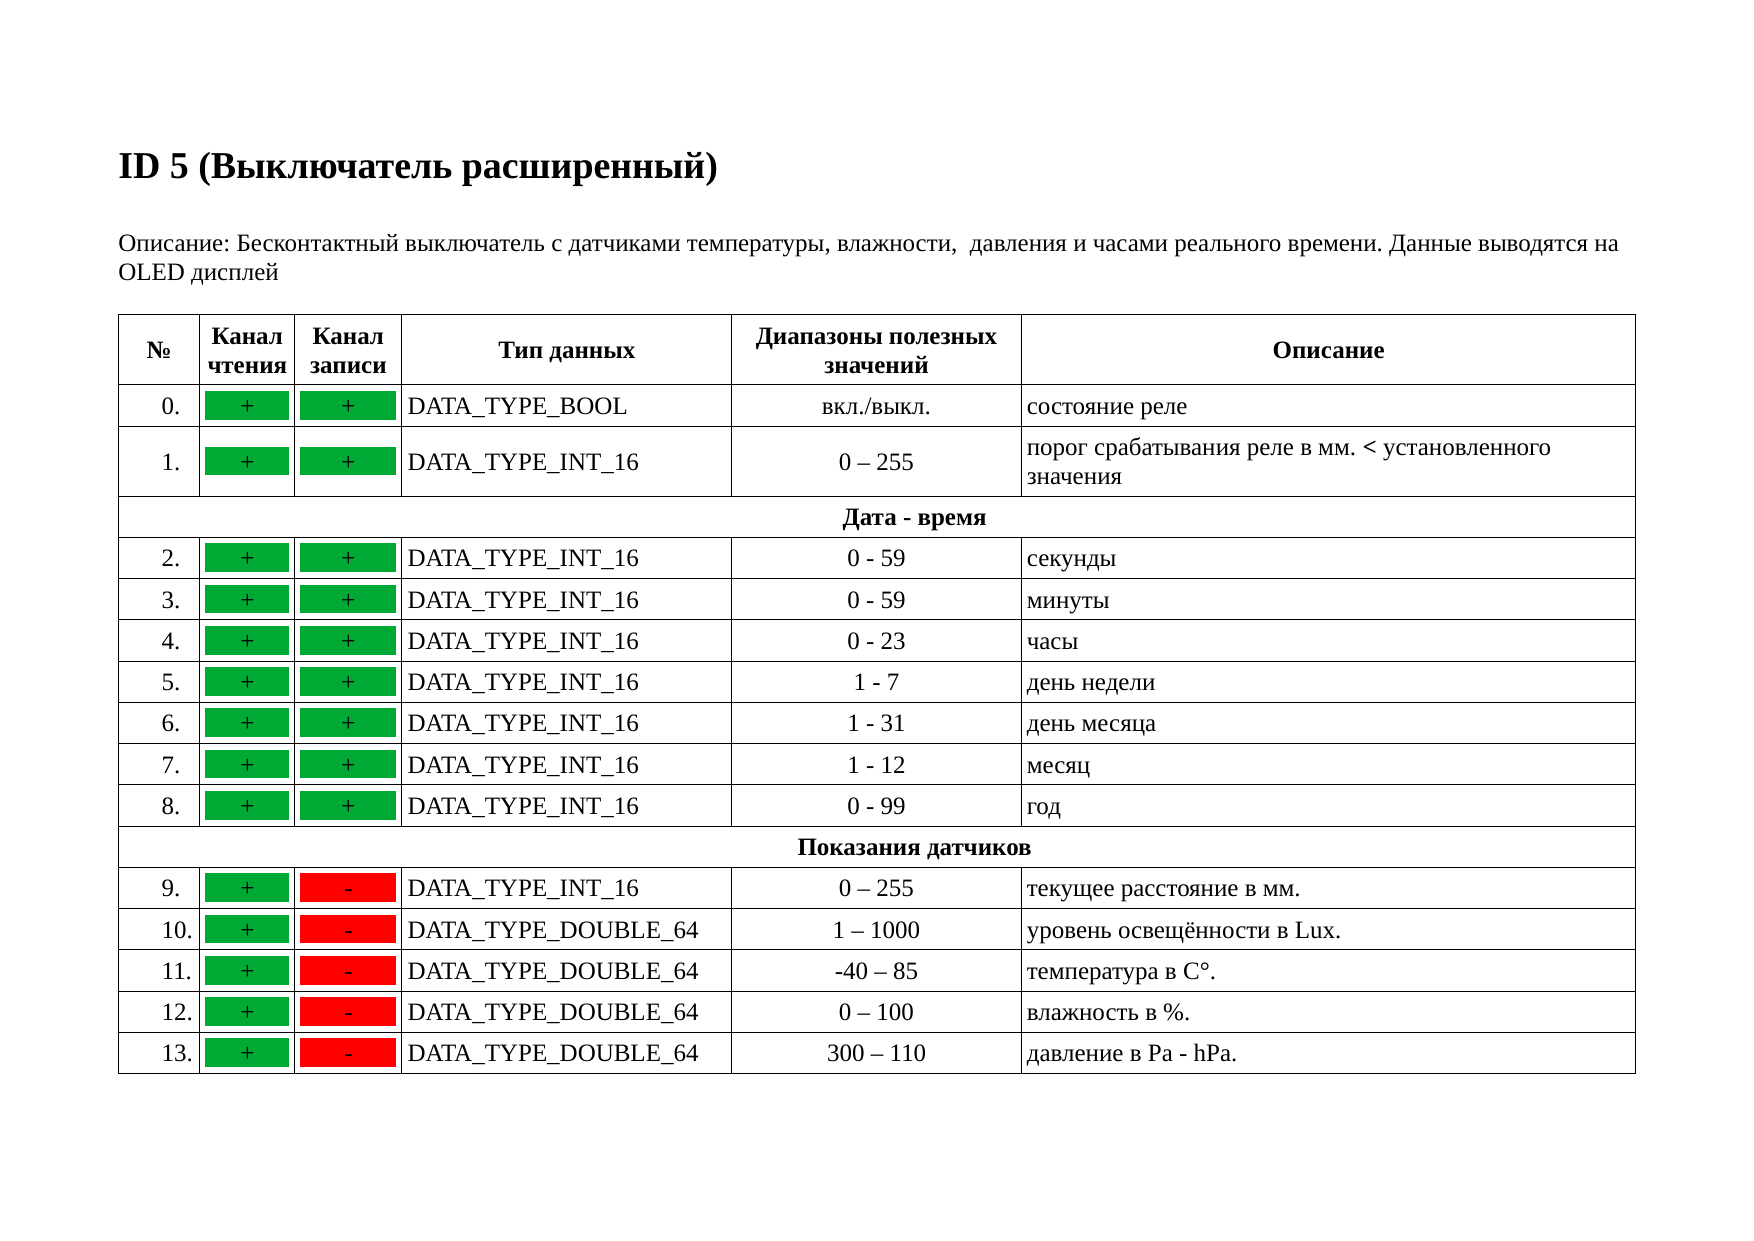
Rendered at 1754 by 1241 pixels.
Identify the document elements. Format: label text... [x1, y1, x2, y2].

table_cell + [200, 538, 294, 578]
table_cell DATA_TYPE_INT_16 [402, 785, 731, 826]
table_cell DATA_TYPE_DOUBLE_64 [402, 950, 731, 991]
table_cell + [200, 579, 294, 619]
table_cell DATA_TYPE_BOOL [402, 385, 731, 426]
table_cell 0 – 100 [732, 992, 1021, 1032]
table_cell 1 - 12 [732, 744, 1021, 784]
table_cell + [295, 662, 401, 702]
table_cell - [295, 868, 401, 908]
table_cell [119, 744, 199, 784]
table_header Канал записи [295, 315, 401, 384]
table_cell + [200, 909, 294, 949]
table_cell -40 – 85 [732, 950, 1021, 991]
table_cell 0 – 255 [732, 868, 1021, 908]
table_cell [119, 868, 199, 908]
table_cell + [200, 992, 294, 1032]
table_cell минуты [1022, 579, 1635, 619]
table_cell - [295, 1033, 401, 1073]
table_cell Дата - время [119, 497, 1635, 537]
table_cell + [295, 385, 401, 426]
table_cell 0 - 23 [732, 620, 1021, 661]
table_cell DATA_TYPE_INT_16 [402, 620, 731, 661]
table_cell [119, 785, 199, 826]
table_cell давление в Pa - hPa. [1022, 1033, 1635, 1073]
table_cell DATA_TYPE_INT_16 [402, 538, 731, 578]
table_cell день недели [1022, 662, 1635, 702]
table_cell [119, 620, 199, 661]
table_cell DATA_TYPE_INT_16 [402, 579, 731, 619]
table_cell часы [1022, 620, 1635, 661]
table_cell 1 - 31 [732, 703, 1021, 743]
table_cell DATA_TYPE_INT_16 [402, 868, 731, 908]
table_cell состояние реле [1022, 385, 1635, 426]
table_cell DATA_TYPE_DOUBLE_64 [402, 992, 731, 1032]
table_cell [119, 662, 199, 702]
table_cell + [200, 620, 294, 661]
table_cell + [295, 785, 401, 826]
table_cell + [200, 1033, 294, 1073]
table_header № [119, 315, 199, 384]
table_cell DATA_TYPE_INT_16 [402, 427, 731, 496]
table_cell DATA_TYPE_INT_16 [402, 662, 731, 702]
table_cell DATA_TYPE_INT_16 [402, 703, 731, 743]
table_header Тип данных [402, 315, 731, 384]
table_cell месяц [1022, 744, 1635, 784]
table_cell 1 – 1000 [732, 909, 1021, 949]
table_cell [119, 992, 199, 1032]
table_cell текущее расстояние в мм. [1022, 868, 1635, 908]
table_cell 300 – 110 [732, 1033, 1021, 1073]
table_cell + [200, 662, 294, 702]
table_cell + [200, 785, 294, 826]
table_header Канал чтения [200, 315, 294, 384]
table_cell 0 – 255 [732, 427, 1021, 496]
table_cell 1 - 7 [732, 662, 1021, 702]
table_cell + [200, 385, 294, 426]
table_cell DATA_TYPE_DOUBLE_64 [402, 909, 731, 949]
table_cell уровень освещённости в Lux. [1022, 909, 1635, 949]
table_cell год [1022, 785, 1635, 826]
table_cell [119, 1033, 199, 1073]
table_cell [119, 385, 199, 426]
table_cell температура в C°. [1022, 950, 1635, 991]
table_cell секунды [1022, 538, 1635, 578]
table_cell [119, 427, 199, 496]
table_cell + [295, 744, 401, 784]
table_cell + [295, 427, 401, 496]
table_cell + [200, 427, 294, 496]
table_cell - [295, 909, 401, 949]
table_cell + [200, 703, 294, 743]
table_cell 0 - 59 [732, 538, 1021, 578]
table_header Описание [1022, 315, 1635, 384]
subtitle ID 5 (Выключатель расширенный) [118, 143, 1636, 187]
table_cell - [295, 950, 401, 991]
table_cell + [200, 744, 294, 784]
table_cell DATA_TYPE_DOUBLE_64 [402, 1033, 731, 1073]
table_cell порог срабатывания реле в мм. < установленного значения [1022, 427, 1635, 496]
table_cell [119, 538, 199, 578]
table_cell Показания датчиков [119, 827, 1635, 867]
table_cell [119, 703, 199, 743]
table_cell - [295, 992, 401, 1032]
table_cell [119, 950, 199, 991]
table_cell + [295, 579, 401, 619]
table_header Диапазоны полезных значений [732, 315, 1021, 384]
table_cell DATA_TYPE_INT_16 [402, 744, 731, 784]
text Описание: Бесконтактный выключатель с датчиками температуры, влажности, давления и часами реального времени. Данные выводятся на OLED дисплей [118, 228, 1636, 286]
table_cell 0 - 99 [732, 785, 1021, 826]
table_cell вкл./выкл. [732, 385, 1021, 426]
table_cell [119, 579, 199, 619]
table_cell + [200, 868, 294, 908]
table_cell влажность в %. [1022, 992, 1635, 1032]
table_cell день месяца [1022, 703, 1635, 743]
table_cell + [295, 538, 401, 578]
table_cell + [200, 950, 294, 991]
table_cell + [295, 703, 401, 743]
table_cell [119, 909, 199, 949]
table_cell + [295, 620, 401, 661]
table_cell 0 - 59 [732, 579, 1021, 619]
